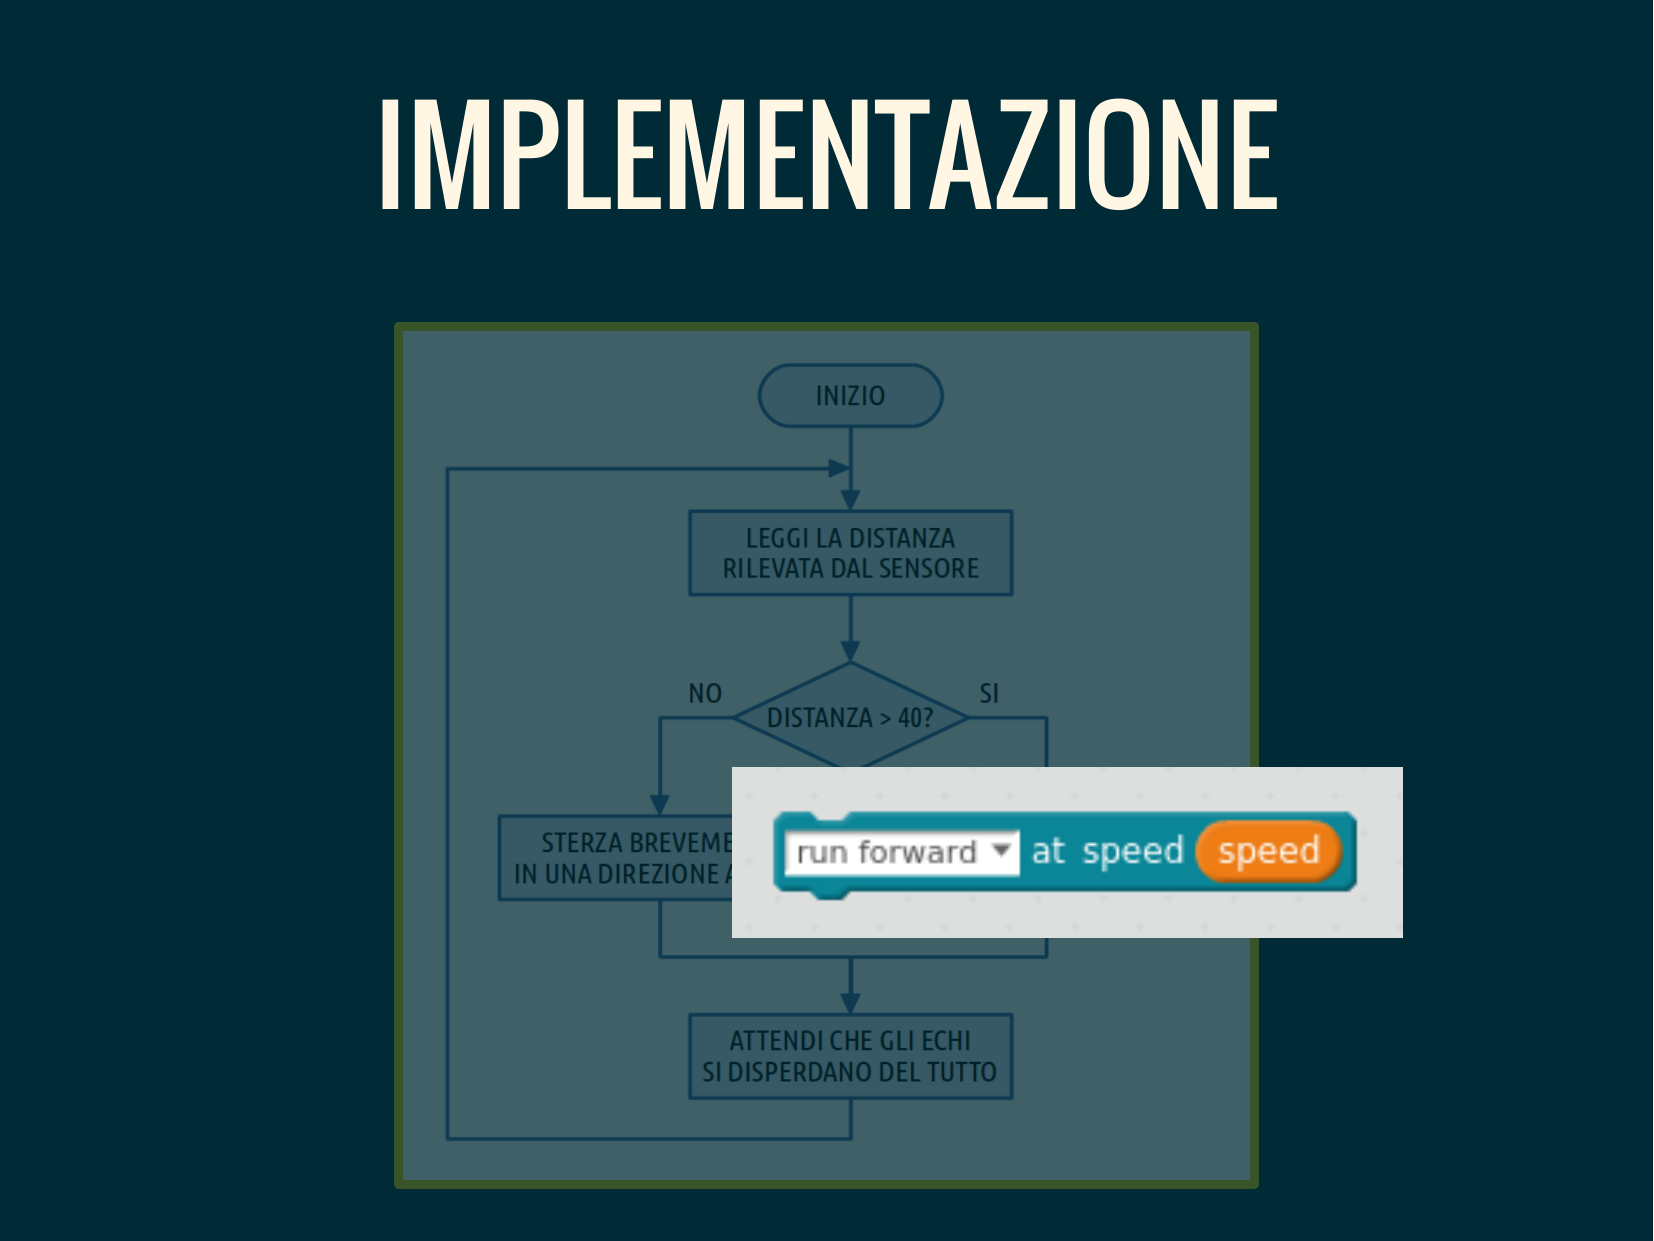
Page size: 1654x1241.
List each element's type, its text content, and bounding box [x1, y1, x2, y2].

title Implementazione [82, 49, 1571, 257]
text_box [253, 256, 1400, 1217]
picture [732, 767, 1402, 938]
